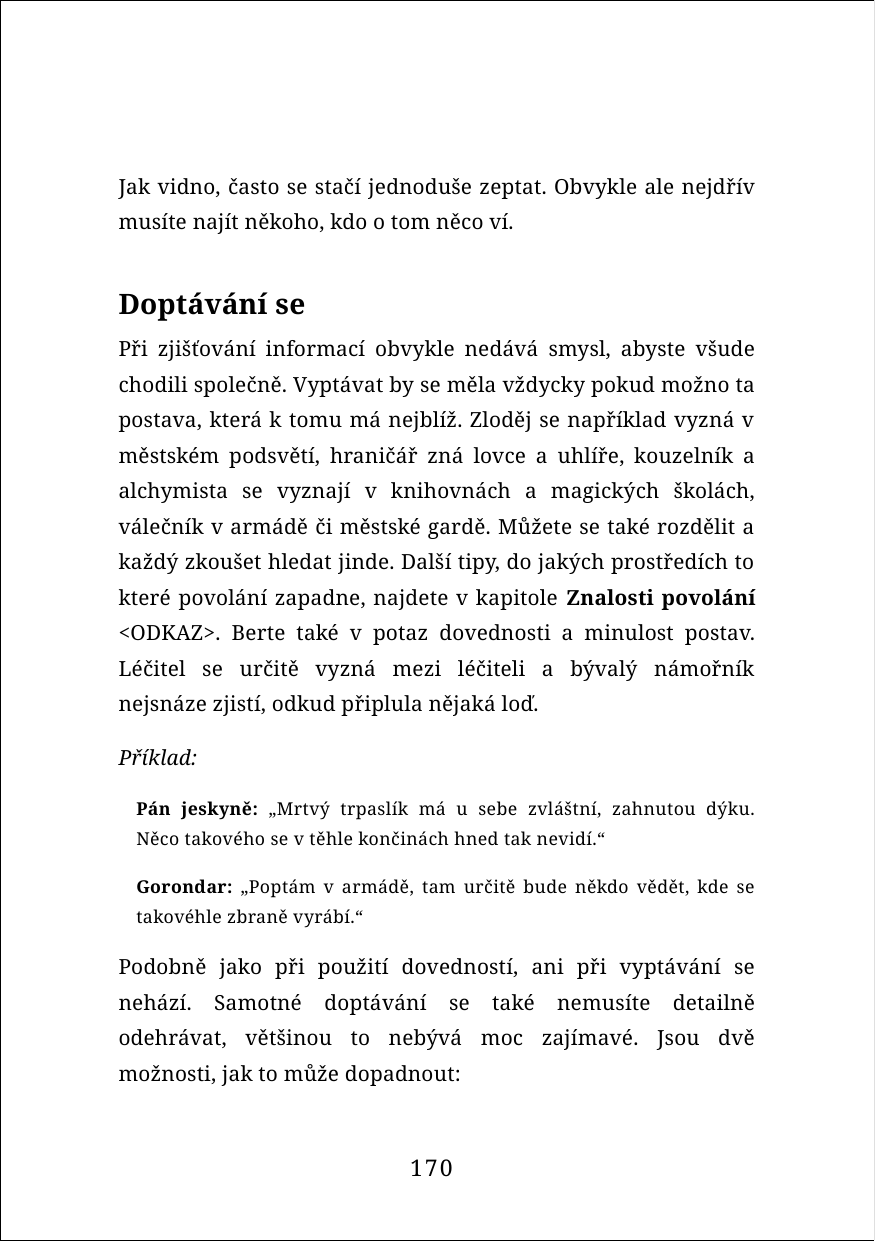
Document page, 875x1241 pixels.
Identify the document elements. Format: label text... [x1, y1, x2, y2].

text Jak vidno, často se stačí jednoduše zeptat. Obvykle ale nejdřív musíte najít někoho, kdo o tom něco ví. [118, 172, 756, 236]
text Podobně jako při použití dovedností, ani při vyptávání se nehází. Samotné doptávání se také nemusíte detailně odehrávat, většinou to nebývá moc zajímavé. Jsou dvě možnosti, jak to může dopadnout: [118, 952, 756, 1087]
text Pán jeskyně: „Mrtvý trpaslík má u sebe zvláštní, zahnutou dýku. Něco takového se v těhle končinách hned tak nevidí.“ [136, 796, 756, 850]
text Příklad: [118, 743, 756, 771]
subtitle Doptávání se [118, 284, 756, 322]
text Gorondar: „Poptám v armádě, tam určitě bude někdo vědět, kde se takovéhle zbraně vyrábí.“ [136, 874, 756, 928]
text Při zjišťování informací obvykle nedává smysl, abyste všude chodili společně. Vyptávat by se měla vždycky pokud možno ta postava, která k tomu má nejblíž. Zloděj se například vyzná v městském podsvětí, hraničář zná lovce a uhlíře, kouzelník a alchymista se vyznají v knihovnách a magických školách, válečník v armádě či městské gardě. Můžete se také rozdělit a každý zkoušet hledat jinde. Další tipy, do jakých prostředích to které povolání zapadne, najdete v kapitole Znalosti povolání <ODKAZ>. Berte také v potaz dovednosti a minulost postav. Léčitel se určitě vyzná mezi léčiteli a bývalý námořník nejsnáze zjistí, odkud připlula nějaká loď. [118, 334, 756, 718]
